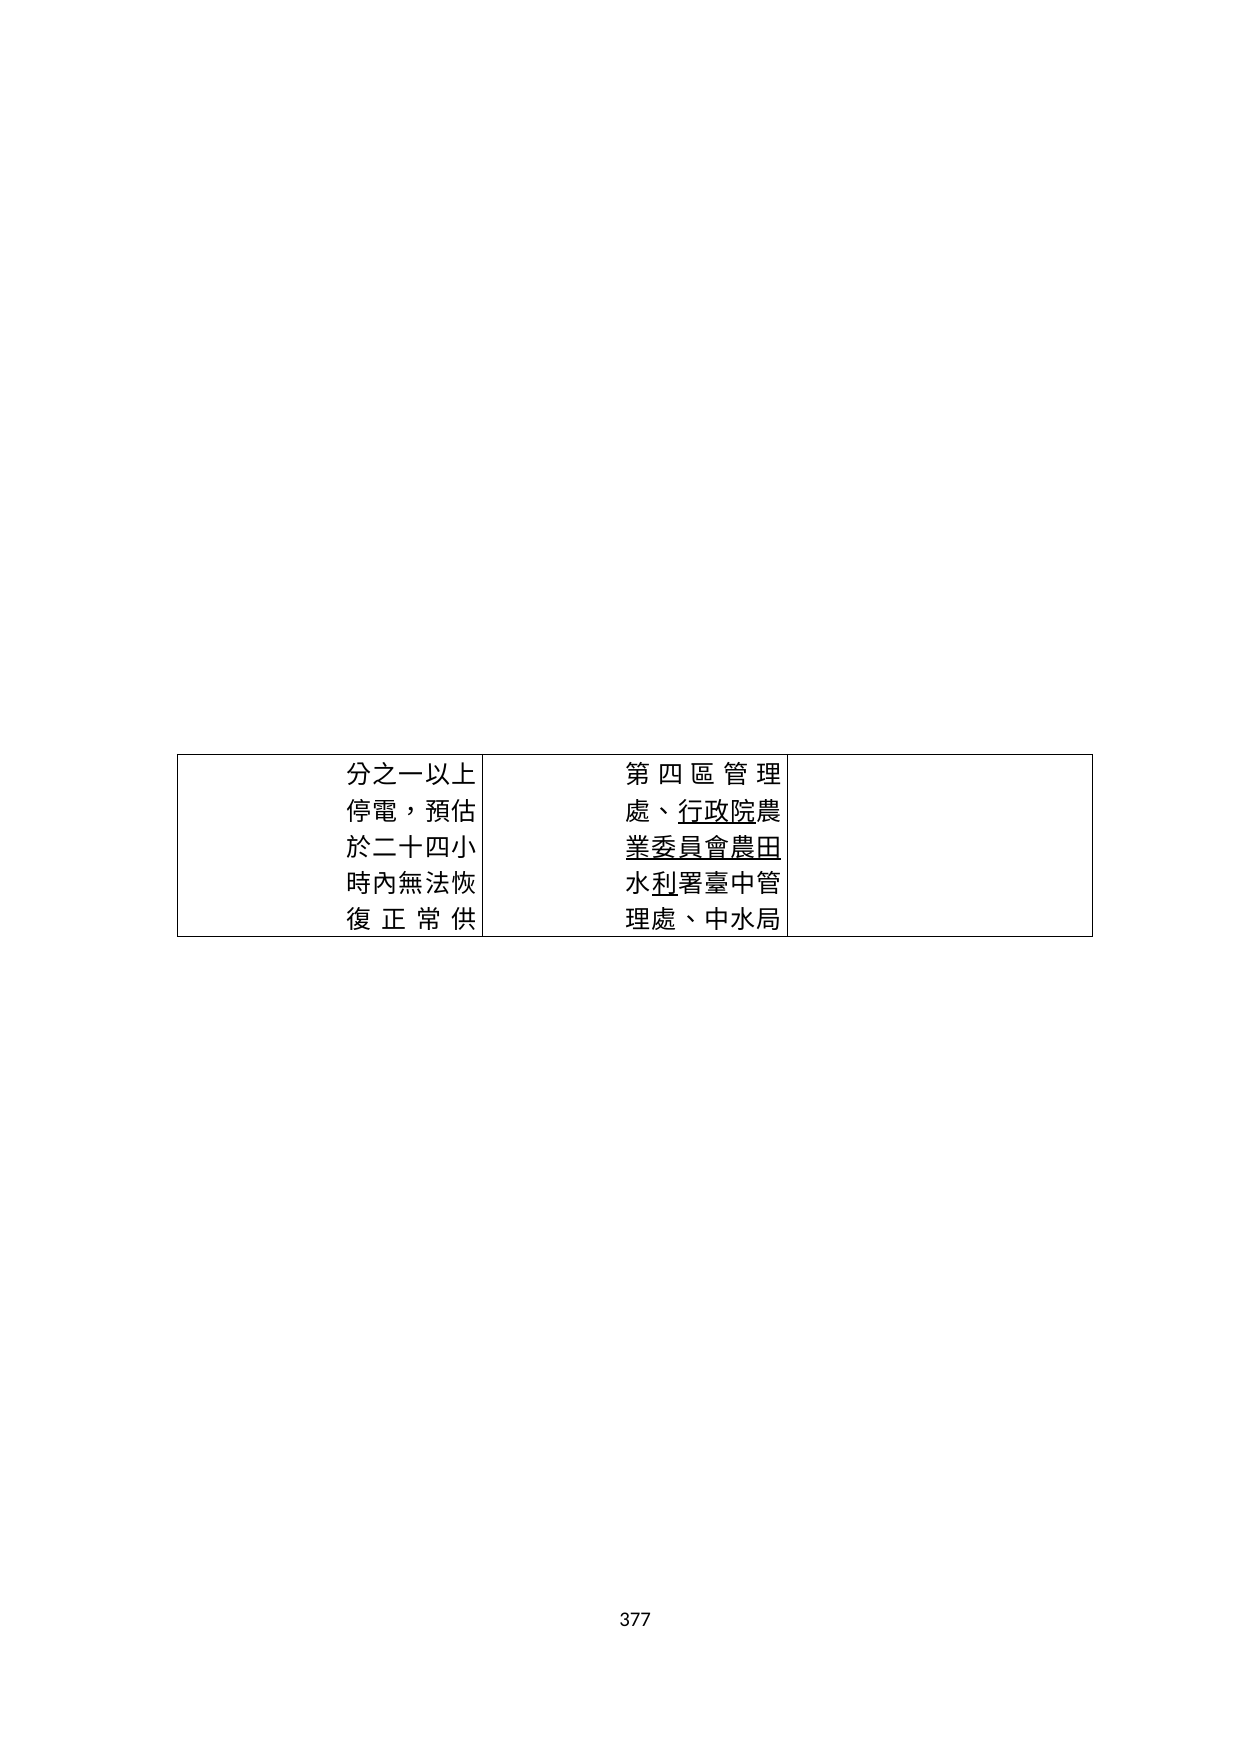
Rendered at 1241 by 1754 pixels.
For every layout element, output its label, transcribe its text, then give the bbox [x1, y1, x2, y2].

table_cell 分之一以上停電，預估於二十四小時內無法恢復正常供 [178, 755, 482, 936]
table_cell [788, 755, 1092, 936]
table_cell 第四區管理處、行政院農業委員會農田水利署臺中管理處、中水局 [483, 755, 787, 936]
